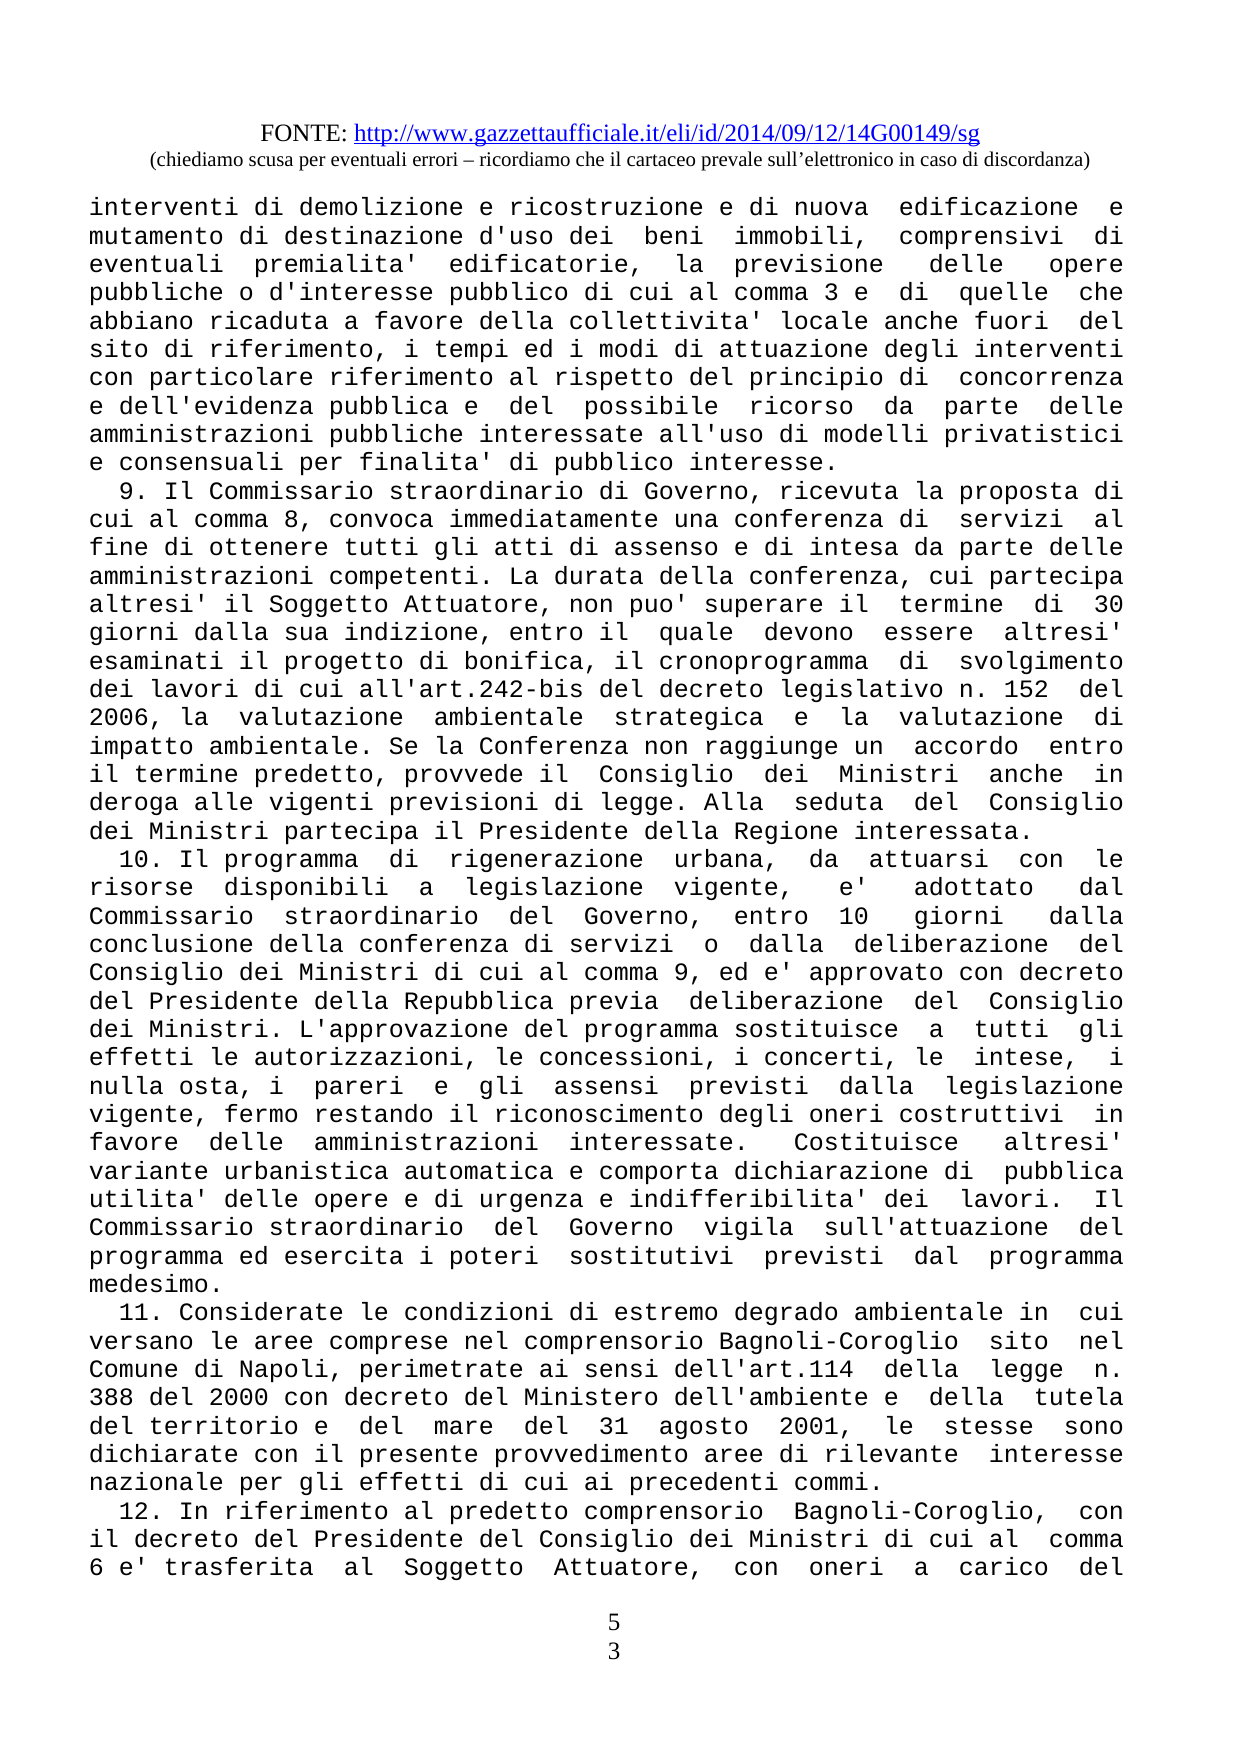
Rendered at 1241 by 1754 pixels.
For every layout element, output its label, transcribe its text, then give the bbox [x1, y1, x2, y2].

text vigente, fermo restando il riconoscimento degli oneri costruttivi in [89, 1102, 1152, 1130]
text amministrazioni competenti. La durata della conferenza, cui partecipa [89, 563, 1152, 592]
text medesimo. [89, 1272, 1152, 1300]
text esaminati il progetto di bonifica, il cronoprogramma di svolgimento [89, 648, 1152, 677]
text versano le aree comprese nel comprensorio Bagnoli-Coroglio sito nel [89, 1328, 1152, 1357]
text variante urbanistica automatica e comporta dichiarazione di pubblica [89, 1158, 1152, 1187]
text Comune di Napoli, perimetrate ai sensi dell'art.114 della legge n. [89, 1357, 1152, 1385]
text fine di ottenere tutti gli atti di assenso e di intesa da parte delle [89, 535, 1152, 563]
text favore delle amministrazioni interessate. Costituisce altresi' [89, 1130, 1152, 1158]
text 12. In riferimento al predetto comprensorio Bagnoli-Coroglio, con [89, 1498, 1152, 1527]
text dichiarate con il presente provvedimento aree di rilevante interesse [89, 1442, 1152, 1470]
text Commissario straordinario del Governo, entro 10 giorni dalla [89, 903, 1152, 932]
text 388 del 2000 con decreto del Ministero dell'ambiente e della tutela [89, 1385, 1152, 1413]
text interventi di demolizione e ricostruzione e di nuova edificazione e [89, 195, 1152, 223]
text dei Ministri. L'approvazione del programma sostituisce a tutti gli [89, 1017, 1152, 1045]
text il decreto del Presidente del Consiglio dei Ministri di cui al comma [89, 1527, 1152, 1555]
text e consensuali per finalita' di pubblico interesse. [89, 450, 1152, 478]
text del Presidente della Repubblica previa deliberazione del Consiglio [89, 988, 1152, 1017]
text Consiglio dei Ministri di cui al comma 9, ed e' approvato con decreto [89, 960, 1152, 988]
text impatto ambientale. Se la Conferenza non raggiunge un accordo entro [89, 733, 1152, 762]
text Commissario straordinario del Governo vigila sull'attuazione del [89, 1215, 1152, 1243]
text dei Ministri partecipa il Presidente della Regione interessata. [89, 818, 1152, 847]
text programma ed esercita i poteri sostitutivi previsti dal programma [89, 1243, 1152, 1272]
text amministrazioni pubbliche interessate all'uso di modelli privatistici [89, 422, 1152, 450]
text 2006, la valutazione ambientale strategica e la valutazione di [89, 705, 1152, 733]
text risorse disponibili a legislazione vigente, e' adottato dal [89, 875, 1152, 903]
text abbiano ricaduta a favore della collettivita' locale anche fuori del [89, 308, 1152, 337]
text 10. Il programma di rigenerazione urbana, da attuarsi con le [89, 847, 1152, 875]
text conclusione della conferenza di servizi o dalla deliberazione del [89, 932, 1152, 960]
text nazionale per gli effetti di cui ai precedenti commi. [89, 1470, 1152, 1498]
text dei lavori di cui all'art.242-bis del decreto legislativo n. 152 del [89, 677, 1152, 705]
text altresi' il Soggetto Attuatore, non puo' superare il termine di 30 [89, 592, 1152, 620]
text nulla osta, i pareri e gli assensi previsti dalla legislazione [89, 1073, 1152, 1102]
text effetti le autorizzazioni, le concessioni, i concerti, le intese, i [89, 1045, 1152, 1073]
text cui al comma 8, convoca immediatamente una conferenza di servizi al [89, 507, 1152, 535]
text 9. Il Commissario straordinario di Governo, ricevuta la proposta di [89, 478, 1152, 507]
text utilita' delle opere e di urgenza e indifferibilita' dei lavori. Il [89, 1187, 1152, 1215]
text deroga alle vigenti previsioni di legge. Alla seduta del Consiglio [89, 790, 1152, 818]
text del territorio e del mare del 31 agosto 2001, le stesse sono [89, 1413, 1152, 1442]
text e dell'evidenza pubblica e del possibile ricorso da parte delle [89, 393, 1152, 422]
text pubbliche o d'interesse pubblico di cui al comma 3 e di quelle che [89, 280, 1152, 308]
text 6 e' trasferita al Soggetto Attuatore, con oneri a carico del [89, 1555, 1152, 1583]
text giorni dalla sua indizione, entro il quale devono essere altresi' [89, 620, 1152, 648]
text mutamento di destinazione d'uso dei beni immobili, comprensivi di [89, 223, 1152, 252]
text il termine predetto, provvede il Consiglio dei Ministri anche in [89, 762, 1152, 790]
text sito di riferimento, i tempi ed i modi di attuazione degli interventi [89, 337, 1152, 365]
text eventuali premialita' edificatorie, la previsione delle opere [89, 252, 1152, 280]
text con particolare riferimento al rispetto del principio di concorrenza [89, 365, 1152, 393]
text 11. Considerate le condizioni di estremo degrado ambientale in cui [89, 1300, 1152, 1328]
